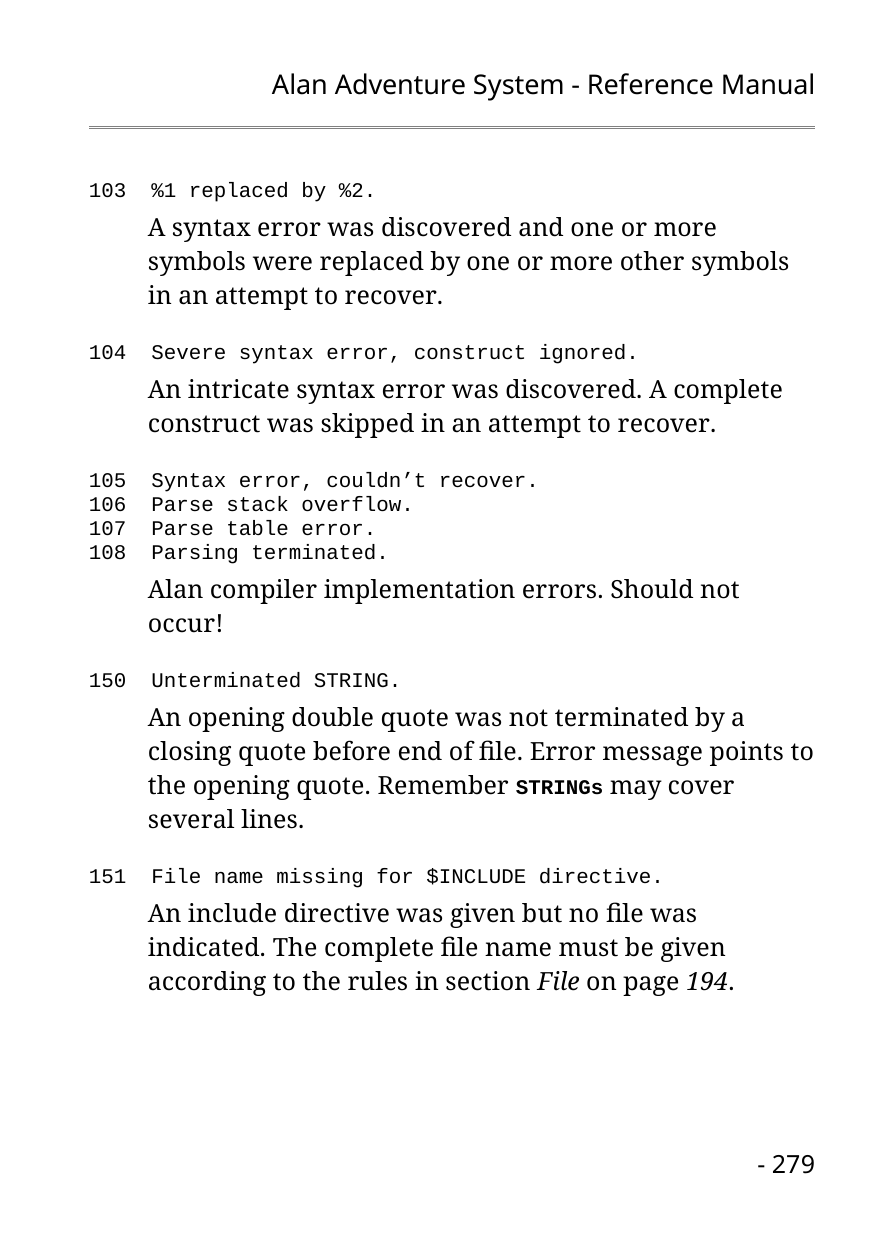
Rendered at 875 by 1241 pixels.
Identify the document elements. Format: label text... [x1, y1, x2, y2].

text A syntax error was discovered and one or more symbols were replaced by one or more other symbols in an attempt to recover. [148, 210, 815, 312]
text An intricate syntax error was discovered. A complete construct was skipped in an attempt to recover. [148, 372, 815, 440]
text 105 Syntax error, couldn’t recover. 106 Parse stack overflow. 107 Parse table error. 108 Parsing terminated. [88, 470, 815, 566]
text 103 %1 replaced by %2. [88, 180, 815, 204]
text An opening double quote was not terminated by a closing quote before end of file. Error message points to the opening quote. Remember STRINGs may cover several lines. [148, 700, 815, 836]
text 151 File name missing for $INCLUDE directive. [88, 866, 815, 890]
text 104 Severe syntax error, construct ignored. [88, 342, 815, 366]
text An include directive was given but no file was indicated. The com­plete file name must be given according to the rules in section File on page 155. [148, 896, 815, 998]
text 150 Unterminated STRING. [88, 670, 815, 694]
text Alan compiler implementation errors. Should not occur! [148, 572, 815, 640]
